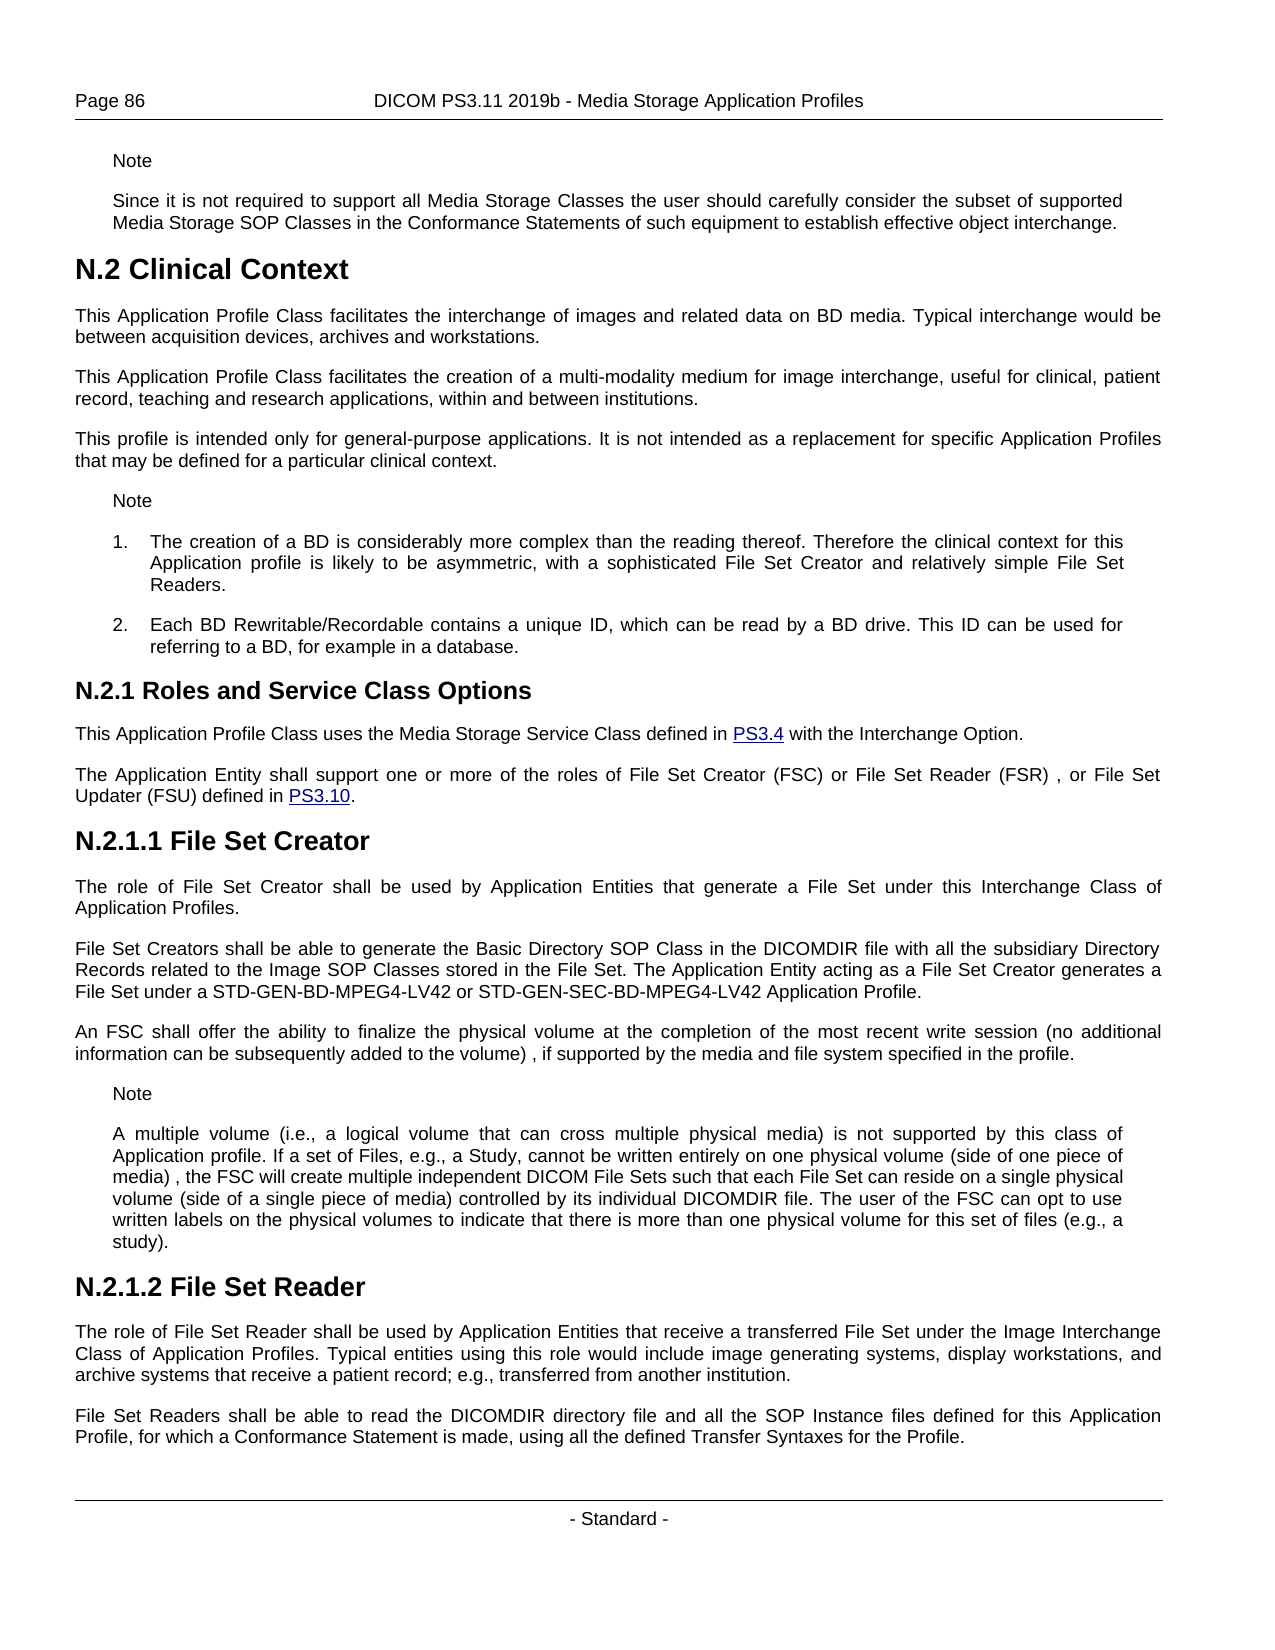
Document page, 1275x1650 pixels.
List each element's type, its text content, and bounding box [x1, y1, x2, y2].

text This profile is intended only for general-purpose applications. It is not intended as a replacement for specific Application Profiles that may be defined for a particular clinical context. [75, 428, 1162, 471]
text The role of File Set Creator shall be used by Application Entities that generate a File Set under this Interchange Class of Application Profiles. [75, 875, 1162, 918]
text N.2 Clinical Context [75, 252, 1162, 286]
text 2. Each BD Rewritable/Recordable contains a unique ID, which can be read by a BD drive. This ID can be used for referring to a BD, for example in a database. [112, 614, 1125, 657]
text This Application Profile Class uses the Media Storage Service Class defined in PS3.4 with the Interchange Option. [75, 723, 1162, 745]
text An FSC shall offer the ability to finalize the physical volume at the completion of the most recent write session (no additional information can be subsequently added to the volume) , if supported by the media and file system specified in the profile. [75, 1021, 1162, 1064]
text The Application Entity shall support one or more of the roles of File Set Creator (FSC) or File Set Reader (FSR) , or File Set Updater (FSU) defined in PS3.10. [75, 763, 1162, 807]
text N.2.1 Roles and Service Class Options [75, 676, 1162, 704]
text N.2.1.1 File Set Creator [75, 825, 1162, 857]
text Note [112, 490, 1125, 512]
text 1. The creation of a BD is considerably more complex than the reading thereof. Therefore the clinical context for this Application profile is likely to be asymmetric, with a sophisticated File Set Creator and relatively simple File Set Readers. [112, 530, 1125, 595]
text N.2.1.2 File Set Reader [75, 1271, 1162, 1302]
text Note [112, 150, 1125, 172]
text The role of File Set Reader shall be used by Application Entities that receive a transferred File Set under the Image Interchange Class of Application Profiles. Typical entities using this role would include image generating systems, display workstations, and archive systems that receive a patient record; e.g., transferred from another institution. [75, 1321, 1162, 1386]
text Note [112, 1083, 1125, 1104]
text File Set Readers shall be able to read the DICOMDIR directory file and all the SOP Instance files defined for this Application Profile, for which a Conformance Statement is made, using all the defined Transfer Syntaxes for the Profile. [75, 1404, 1162, 1448]
text File Set Creators shall be able to generate the Basic Directory SOP Class in the DICOMDIR file with all the subsidiary Directory Records related to the Image SOP Classes stored in the File Set. The Application Entity acting as a File Set Creator generates a File Set under a STD-GEN-BD-MPEG4-LV42 or STD-GEN-SEC-BD-MPEG4-LV42 Application Profile. [75, 937, 1162, 1002]
text This Application Profile Class facilitates the creation of a multi-modality medium for image interchange, useful for clinical, patient record, teaching and research applications, within and between institutions. [75, 366, 1162, 409]
text A multiple volume (i.e., a logical volume that can cross multiple physical media) is not supported by this class of Application profile. If a set of Files, e.g., a Study, cannot be written entirely on one physical volume (side of one piece of media) , the FSC will create multiple independent DICOM File Sets such that each File Set can reside on a single physical volume (side of a single piece of media) controlled by its individual DICOMDIR file. The user of the FSC can opt to use written labels on the physical volumes to indicate that there is more than one physical volume for this set of files (e.g., a study). [112, 1123, 1125, 1252]
text Since it is not required to support all Media Storage Classes the user should carefully consider the subset of supported Media Storage SOP Classes in the Conformance Statements of such equipment to establish effective object interchange. [112, 190, 1125, 233]
text This Application Profile Class facilitates the interchange of images and related data on BD media. Typical interchange would be between acquisition devices, archives and workstations. [75, 304, 1162, 348]
